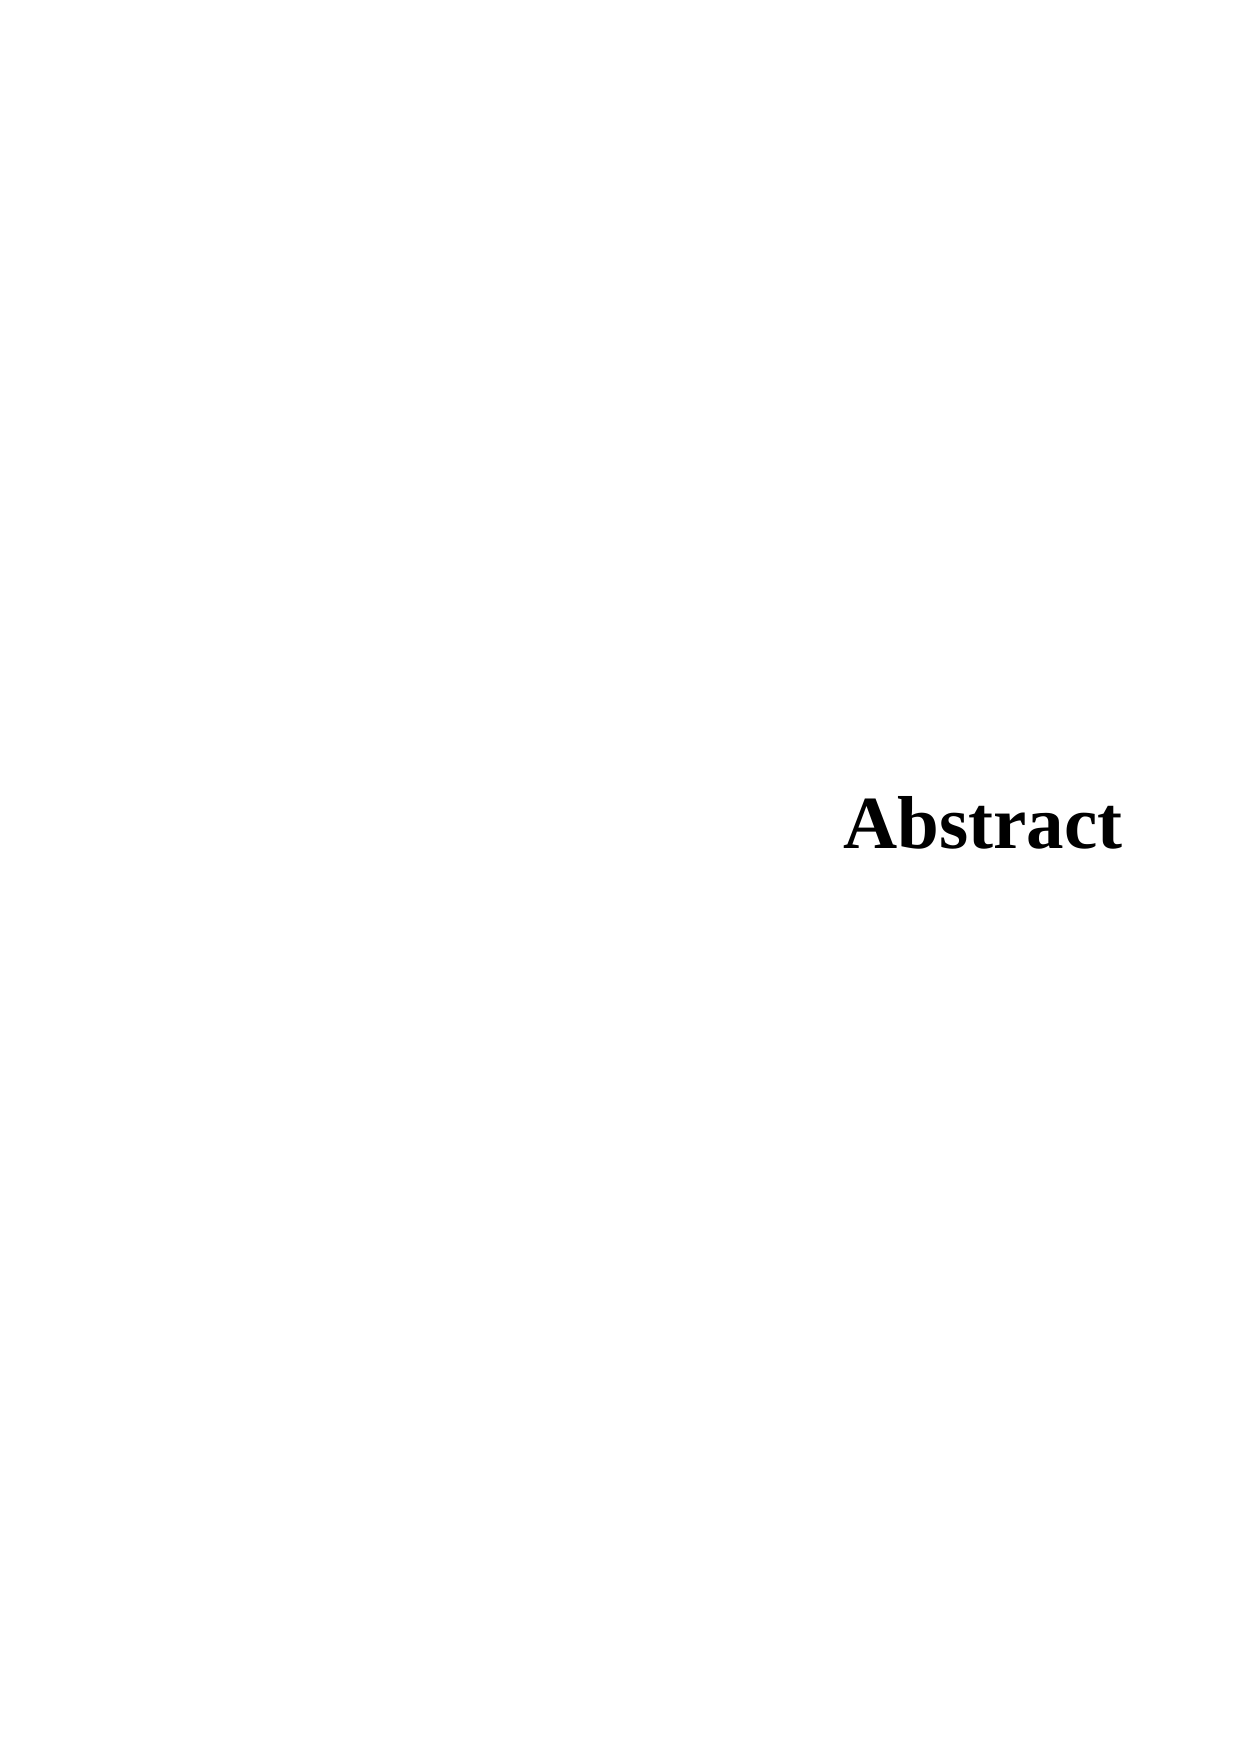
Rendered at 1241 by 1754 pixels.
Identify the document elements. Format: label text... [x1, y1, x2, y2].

subtitle Abstract [118, 778, 1122, 864]
